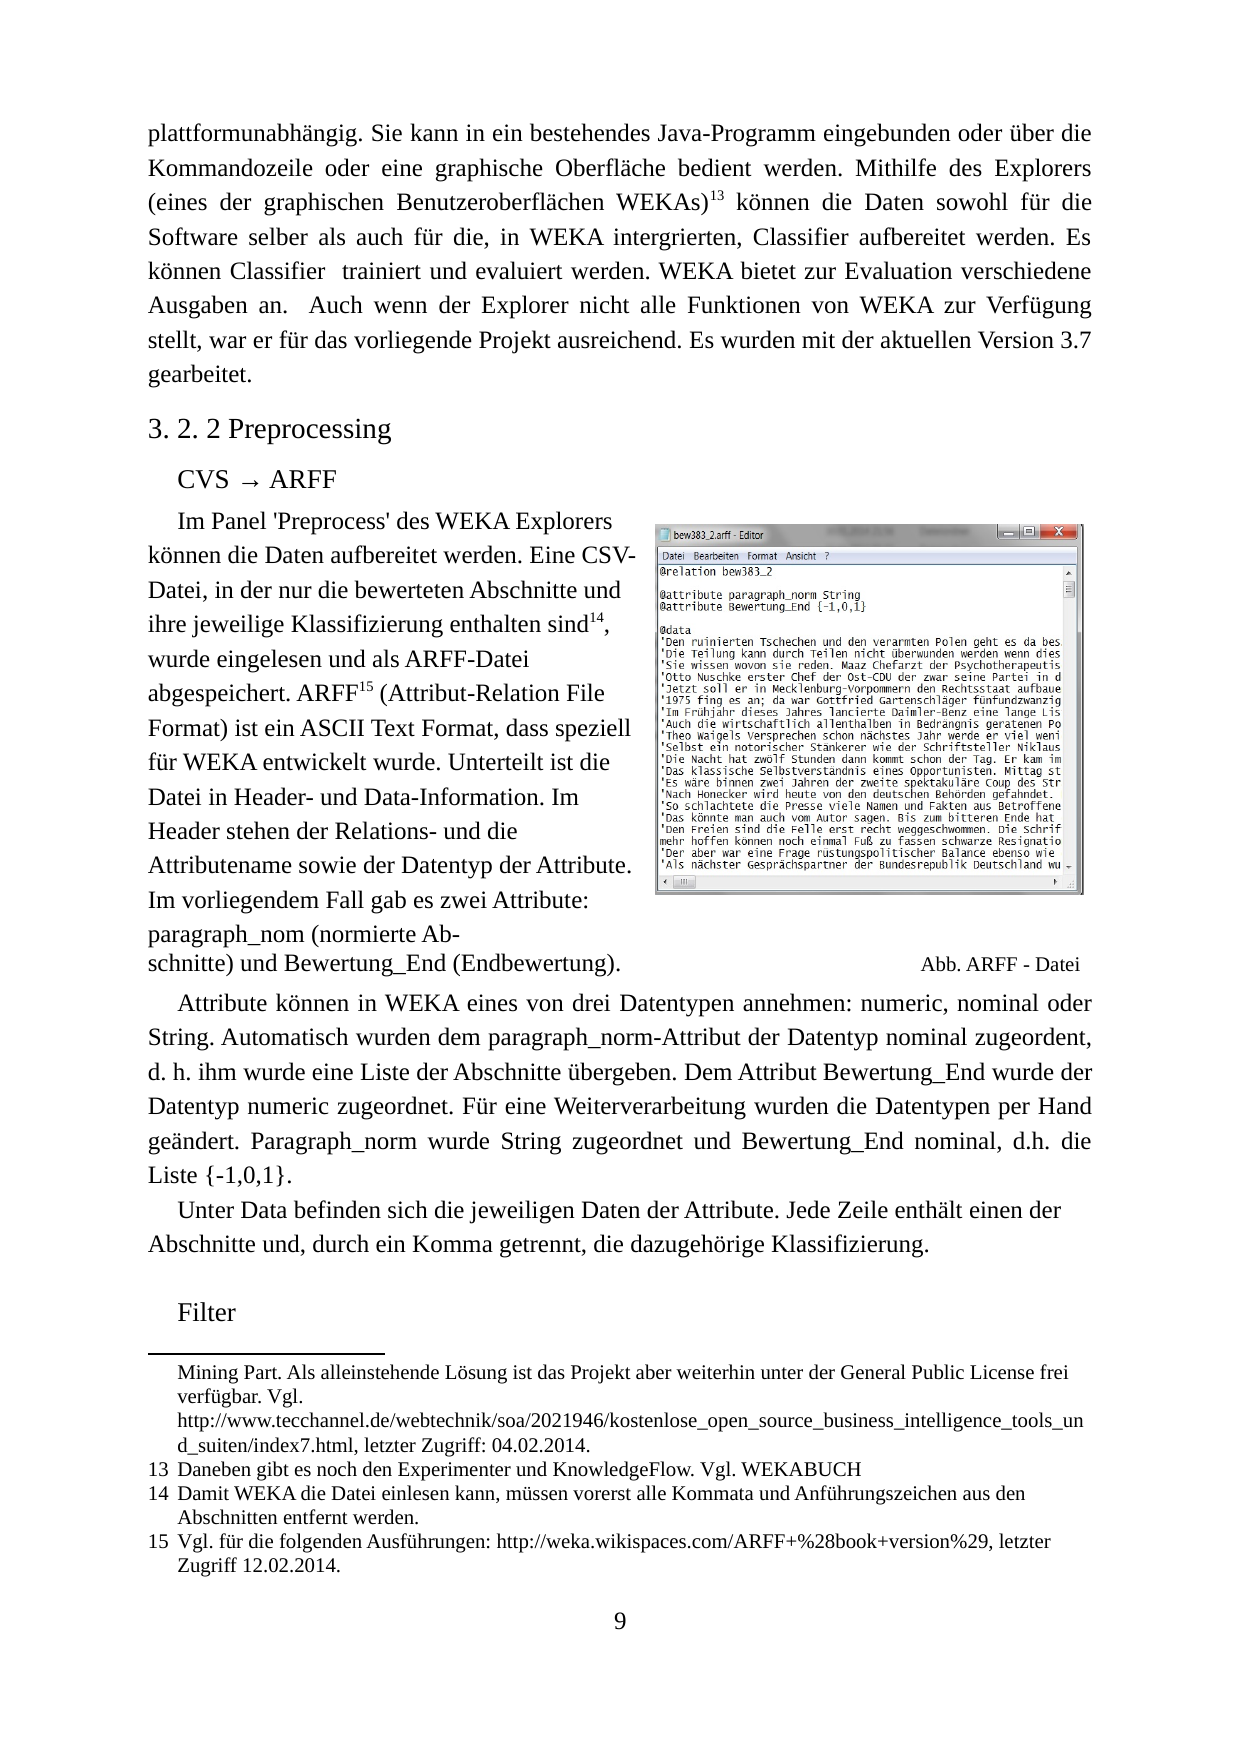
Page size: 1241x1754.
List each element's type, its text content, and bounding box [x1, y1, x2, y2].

text 3. 2. 2 Preprocessing [148, 412, 1093, 445]
text Mining Part. Als alleinstehende Lösung ist das Projekt aber weiterhin unter der General Public License frei verfügbar. Vgl. http://www.tecchannel.de/webtechnik/soa/2021946/kostenlose_open_source_business_intelligence_tools_und_suiten/index7.html, letzter Zugriff: 04.02.2014. [148, 1360, 1093, 1457]
text CVS → ARFF [148, 463, 1093, 494]
text plattformunabhängig. Sie kann in ein bestehendes Java-Programm eingebunden oder über die Kommandozeile oder eine graphische Oberfläche bedient werden. Mithilfe des Explorers (eines der graphischen Benutzeroberflächen WEKAs) können die Daten sowohl für die Software selber als auch für die, in WEKA intergrierten, Classifier aufbereitet werden. Es können Classifier trainiert und evaluiert werden. WEKA bietet zur Evaluation verschiedene Ausgaben an. Auch wenn der Explorer nicht alle Funktionen von WEKA zur Verfügung stellt, war er für das vorliegende Projekt ausreichend. Es wurden mit der aktuellen Version 3.7 gearbeitet. [148, 118, 1093, 388]
text Filter [148, 1296, 1093, 1327]
table_cell Abb. ARFF - Datei [644, 948, 1093, 988]
table_header [644, 506, 1093, 948]
picture [655, 524, 1084, 895]
table_header Im Panel 'Preprocess' des WEKA Explorers können die Daten aufbereitet werden. Eine CSV-Datei, in der nur die bewerteten Abschnitte und ihre jeweilige Klassifizierung enthalten sind, wurde eingelesen und als ARFF-Datei abgespeichert. ARFF (Attribut-Relation File Format) ist ein ASCII Text Format, dass speziell für WEKA entwickelt wurde. Unterteilt ist die Datei in Header- und Data-Information. Im Header stehen der Relations- und die Attributename sowie der Datentyp der Attribute. Im vorliegendem Fall gab es zwei Attribute: paragraph_nom (normierte Ab- [148, 506, 644, 948]
text Daneben gibt es noch den Experimenter und KnowledgeFlow. Vgl. WEKABUCH [148, 1457, 1093, 1481]
table_cell Attribute können in WEKA eines von drei Datentypen annehmen: numeric, nominal oder String. Automatisch wurden dem paragraph_norm-Attribut der Datentyp nominal zugeordent, d. h. ihm wurde eine Liste der Abschnitte übergeben. Dem Attribut Bewertung_End wurde der Datentyp numeric zugeordnet. Für eine Weiterverarbeitung wurden die Datentypen per Hand geändert. Paragraph_norm wurde String zugeordnet und Bewertung_End nominal, d.h. die Liste {-1,0,1}. Unter Data befinden sich die jeweiligen Daten der Attribute. Jede Zeile enthält einen der Abschnitte und, durch ein Komma getrennt, die dazugehörige Klassifizierung. [148, 988, 1093, 1258]
table_cell schnitte) und Bewertung_End (Endbewertung). [148, 948, 644, 988]
